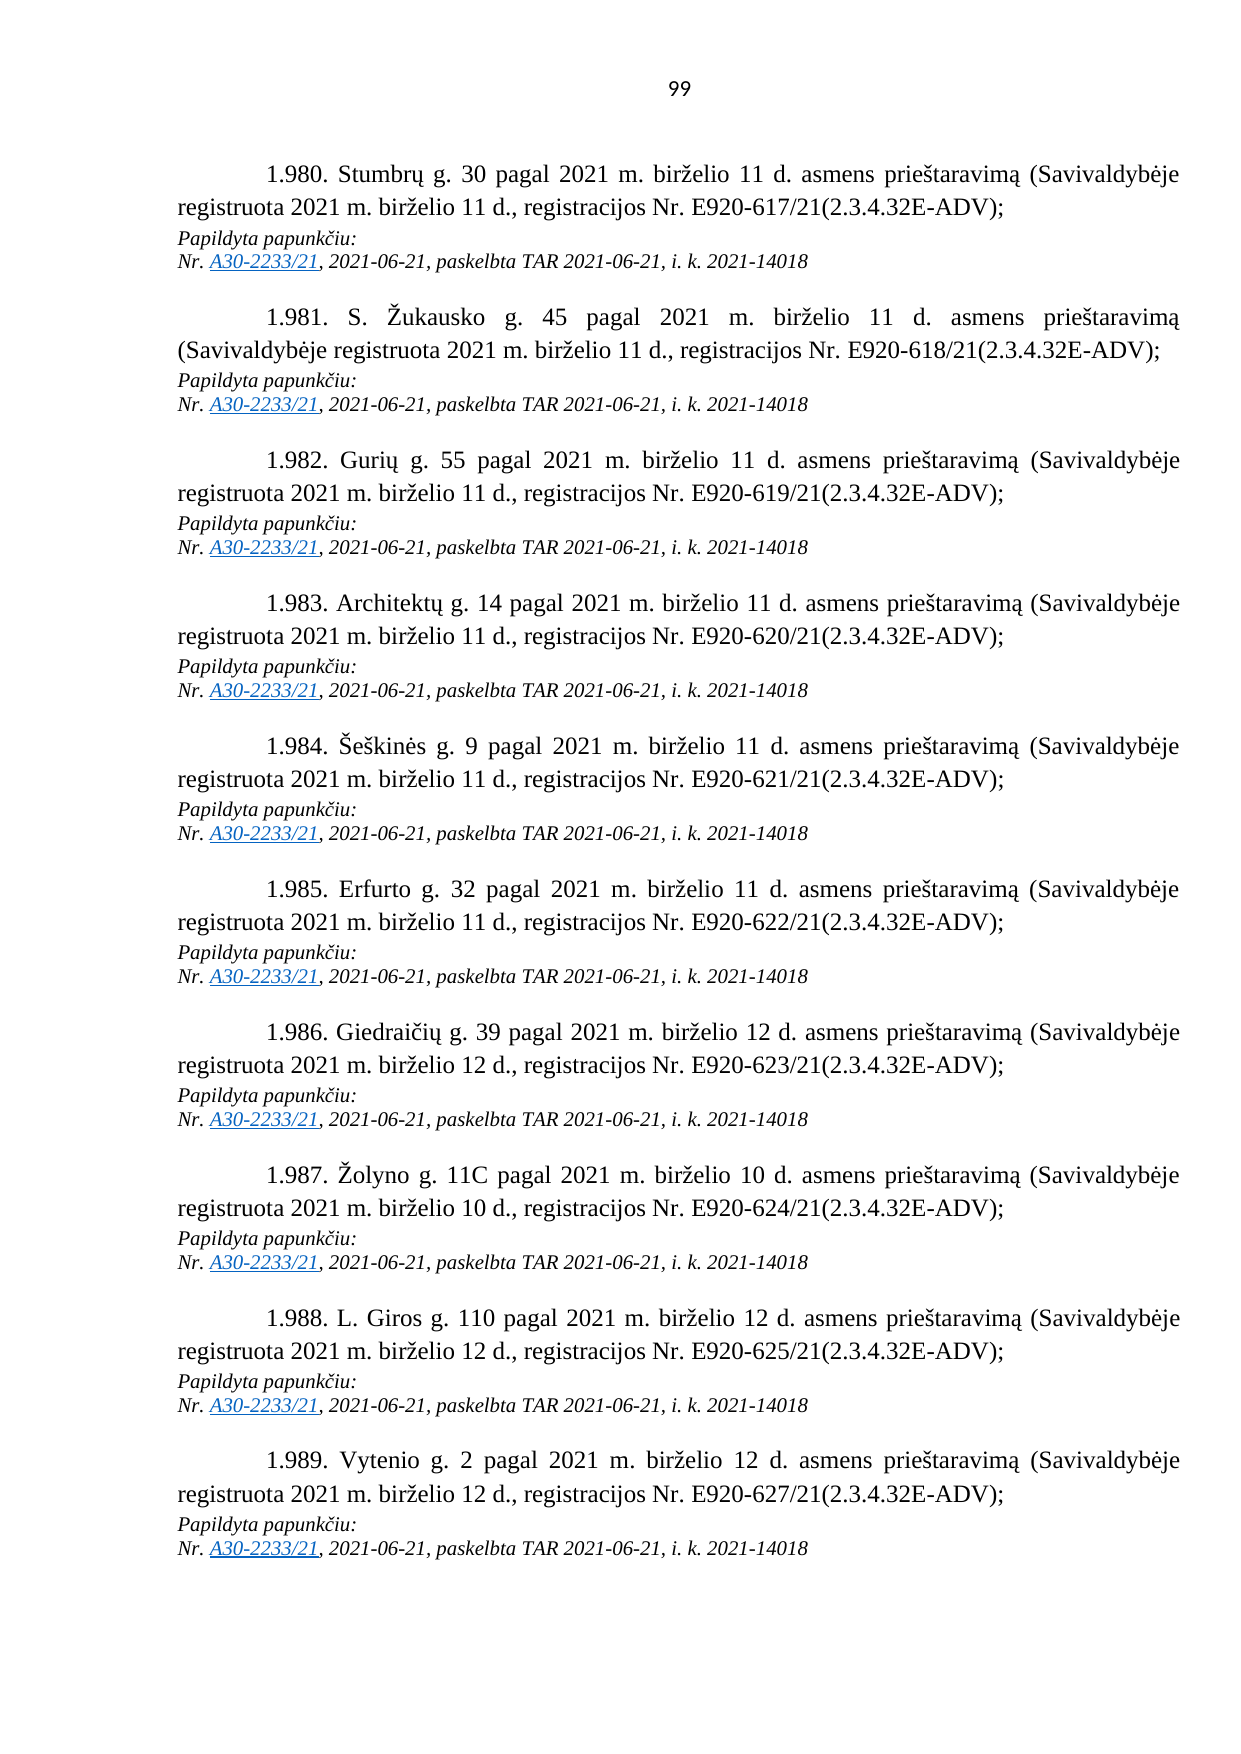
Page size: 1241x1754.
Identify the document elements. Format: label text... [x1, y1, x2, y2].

text Papildyta papunkčiu: [177, 368, 1181, 392]
text 1.988. L. Giros g. 110 pagal 2021 m. birželio 12 d. asmens prieštaravimą (Savivaldybėje registruota 2021 m. birželio 12 d., registracijos Nr. E920-625/21(2.3.4.32E-ADV); [177, 1303, 1181, 1364]
text Nr. A30-2233/21, 2021-06-21, paskelbta TAR 2021-06-21, i. k. 2021-14018 [177, 678, 1181, 702]
text Nr. A30-2233/21, 2021-06-21, paskelbta TAR 2021-06-21, i. k. 2021-14018 [177, 1393, 1181, 1417]
text Nr. A30-2233/21, 2021-06-21, paskelbta TAR 2021-06-21, i. k. 2021-14018 [177, 964, 1181, 988]
text 1.982. Gurių g. 55 pagal 2021 m. birželio 11 d. asmens prieštaravimą (Savivaldybėje registruota 2021 m. birželio 11 d., registracijos Nr. E920-619/21(2.3.4.32E-ADV); [177, 445, 1181, 507]
text Nr. A30-2233/21, 2021-06-21, paskelbta TAR 2021-06-21, i. k. 2021-14018 [177, 1536, 1181, 1560]
text Nr. A30-2233/21, 2021-06-21, paskelbta TAR 2021-06-21, i. k. 2021-14018 [177, 249, 1181, 273]
text 1.980. Stumbrų g. 30 pagal 2021 m. birželio 11 d. asmens prieštaravimą (Savivaldybėje registruota 2021 m. birželio 11 d., registracijos Nr. E920-617/21(2.3.4.32E-ADV); [177, 159, 1181, 221]
text Nr. A30-2233/21, 2021-06-21, paskelbta TAR 2021-06-21, i. k. 2021-14018 [177, 1250, 1181, 1274]
text 1.984. Šeškinės g. 9 pagal 2021 m. birželio 11 d. asmens prieštaravimą (Savivaldybėje registruota 2021 m. birželio 11 d., registracijos Nr. E920-621/21(2.3.4.32E-ADV); [177, 731, 1181, 793]
text Papildyta papunkčiu: [177, 1226, 1181, 1250]
text Papildyta papunkčiu: [177, 654, 1181, 678]
text Nr. A30-2233/21, 2021-06-21, paskelbta TAR 2021-06-21, i. k. 2021-14018 [177, 392, 1181, 416]
text Nr. A30-2233/21, 2021-06-21, paskelbta TAR 2021-06-21, i. k. 2021-14018 [177, 535, 1181, 559]
text Papildyta papunkčiu: [177, 1369, 1181, 1393]
text 1.986. Giedraičių g. 39 pagal 2021 m. birželio 12 d. asmens prieštaravimą (Savivaldybėje registruota 2021 m. birželio 12 d., registracijos Nr. E920-623/21(2.3.4.32E-ADV); [177, 1017, 1181, 1079]
text 1.985. Erfurto g. 32 pagal 2021 m. birželio 11 d. asmens prieštaravimą (Savivaldybėje registruota 2021 m. birželio 11 d., registracijos Nr. E920-622/21(2.3.4.32E-ADV); [177, 874, 1181, 936]
text Papildyta papunkčiu: [177, 511, 1181, 535]
text Papildyta papunkčiu: [177, 797, 1181, 821]
text Papildyta papunkčiu: [177, 225, 1181, 249]
text 1.987. Žolyno g. 11C pagal 2021 m. birželio 10 d. asmens prieštaravimą (Savivaldybėje registruota 2021 m. birželio 10 d., registracijos Nr. E920-624/21(2.3.4.32E-ADV); [177, 1160, 1181, 1222]
text 1.983. Architektų g. 14 pagal 2021 m. birželio 11 d. asmens prieštaravimą (Savivaldybėje registruota 2021 m. birželio 11 d., registracijos Nr. E920-620/21(2.3.4.32E-ADV); [177, 588, 1181, 650]
text Papildyta papunkčiu: [177, 940, 1181, 964]
text Nr. A30-2233/21, 2021-06-21, paskelbta TAR 2021-06-21, i. k. 2021-14018 [177, 1107, 1181, 1131]
text Papildyta papunkčiu: [177, 1512, 1181, 1536]
text Papildyta papunkčiu: [177, 1083, 1181, 1107]
text Nr. A30-2233/21, 2021-06-21, paskelbta TAR 2021-06-21, i. k. 2021-14018 [177, 821, 1181, 845]
text 1.989. Vytenio g. 2 pagal 2021 m. birželio 12 d. asmens prieštaravimą (Savivaldybėje registruota 2021 m. birželio 12 d., registracijos Nr. E920-627/21(2.3.4.32E-ADV); [177, 1446, 1181, 1507]
text 1.981. S. Žukausko g. 45 pagal 2021 m. birželio 11 d. asmens prieštaravimą (Savivaldybėje registruota 2021 m. birželio 11 d., registracijos Nr. E920-618/21(2.3.4.32E-ADV); [177, 302, 1181, 364]
